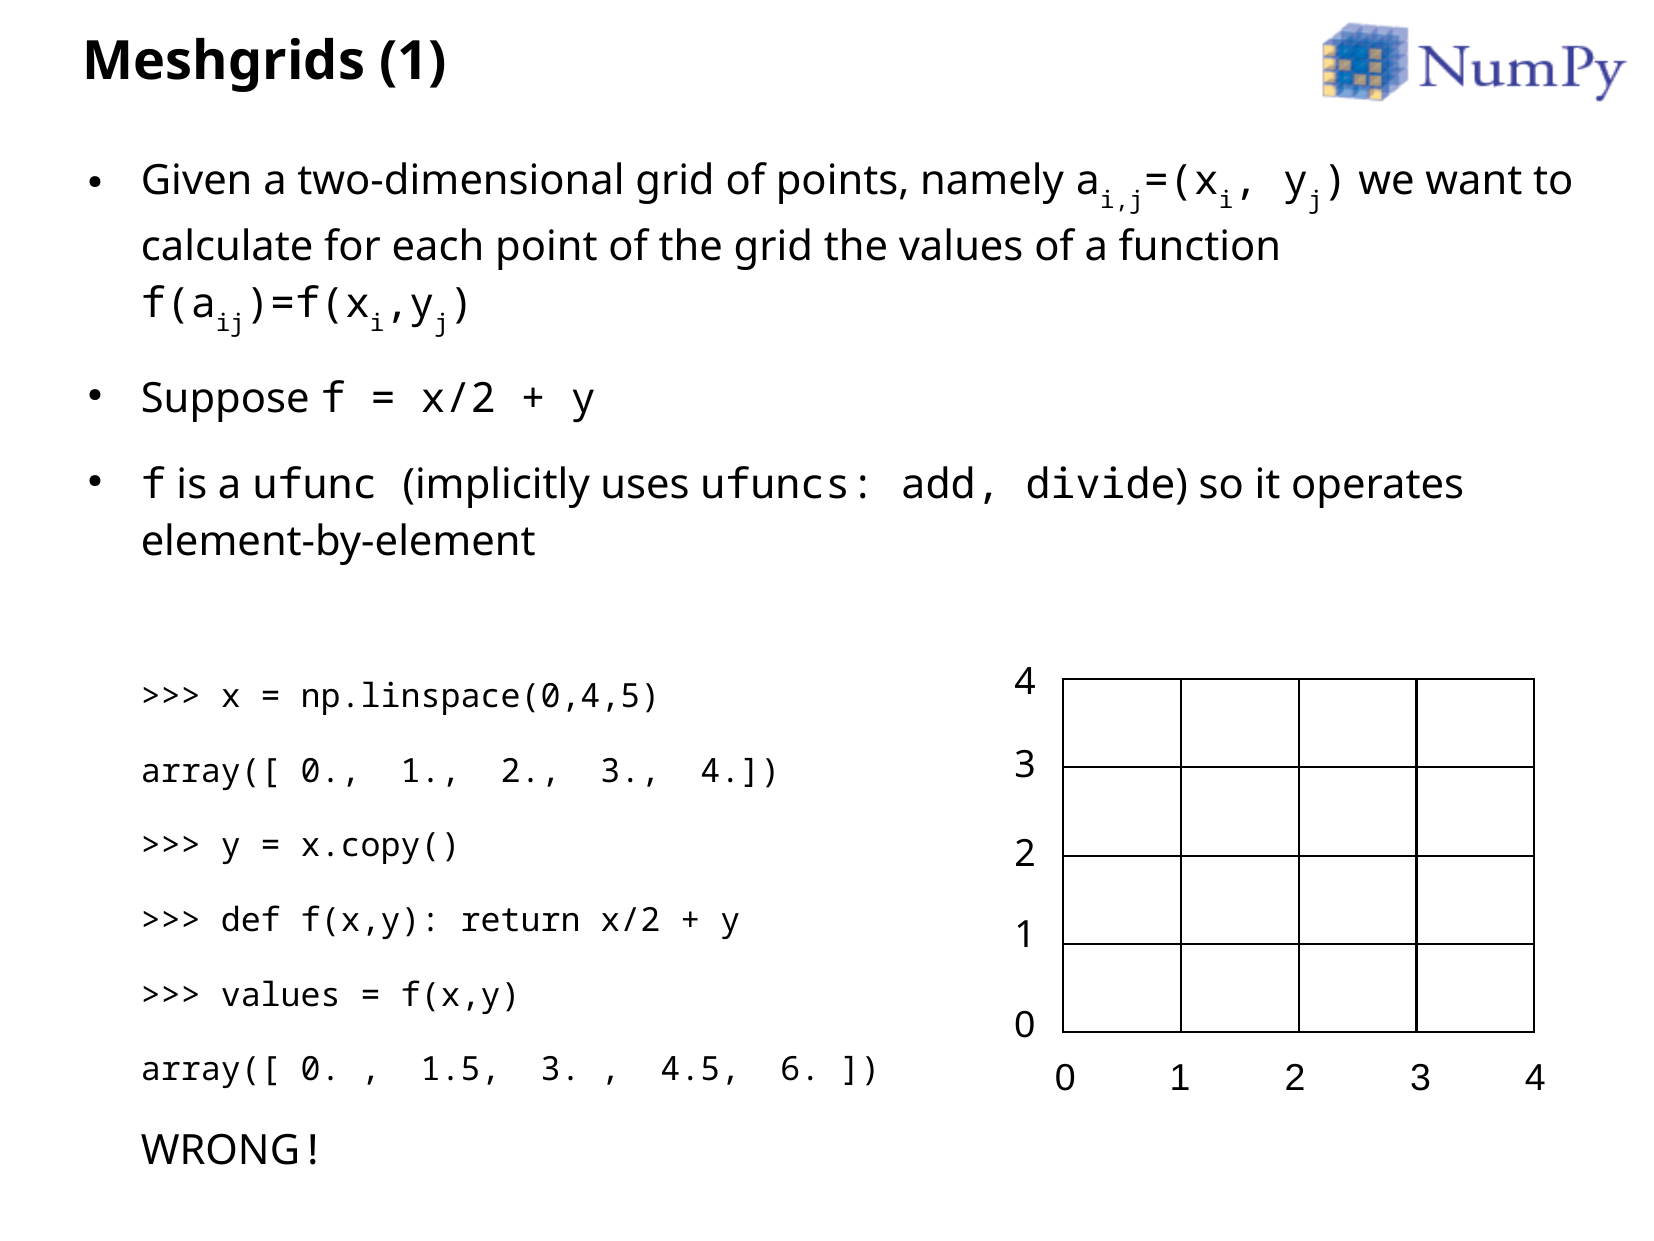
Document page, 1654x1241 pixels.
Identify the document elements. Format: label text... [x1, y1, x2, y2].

text_box 0 1 2 3 4 [1039, 1039, 1603, 1115]
list Given a two-dimensional grid of points, namely ai,j=(xi, yj) we want to calculate for each point of the grid the values of a function f(aij)=f(xi,yj) Suppose f = x/2 + y f is a ufunc (implicitly uses ufuncs: add, divide) so it operates element-by-element >>> x = np.linspace(0,4,5) array([ 0., 1., 2., 3., 4.]) >>> y = x.copy() >>> def f(x,y): return x/2 + y >>> values = f(x,y) array([ 0. , 1.5, 3. , 4.5, 6. ]) WRONG! [70, 150, 1613, 1206]
table_header [1418, 680, 1533, 766]
picture [1302, 13, 1635, 113]
table_cell [1300, 945, 1415, 1031]
title Meshgrids (1) [82, 3, 1571, 113]
table_cell [1418, 768, 1533, 855]
table_cell [1182, 768, 1298, 855]
text_box 2 [999, 818, 1053, 886]
text_box 0 [999, 996, 1038, 1054]
table_cell [1418, 945, 1533, 1031]
table_cell [1064, 857, 1180, 943]
table_cell [1182, 857, 1298, 943]
table_cell [1064, 768, 1180, 855]
table_header [1064, 680, 1180, 766]
table_cell [1182, 945, 1298, 1031]
table_cell [1300, 768, 1415, 855]
table_cell [1300, 857, 1415, 943]
table_cell [1064, 945, 1180, 1031]
table_header [1182, 680, 1298, 766]
table_cell [1418, 857, 1533, 943]
table_header [1300, 680, 1415, 766]
text_box 1 [999, 899, 1047, 967]
text_box 3 [999, 729, 1053, 797]
text_box 4 [999, 646, 1067, 714]
